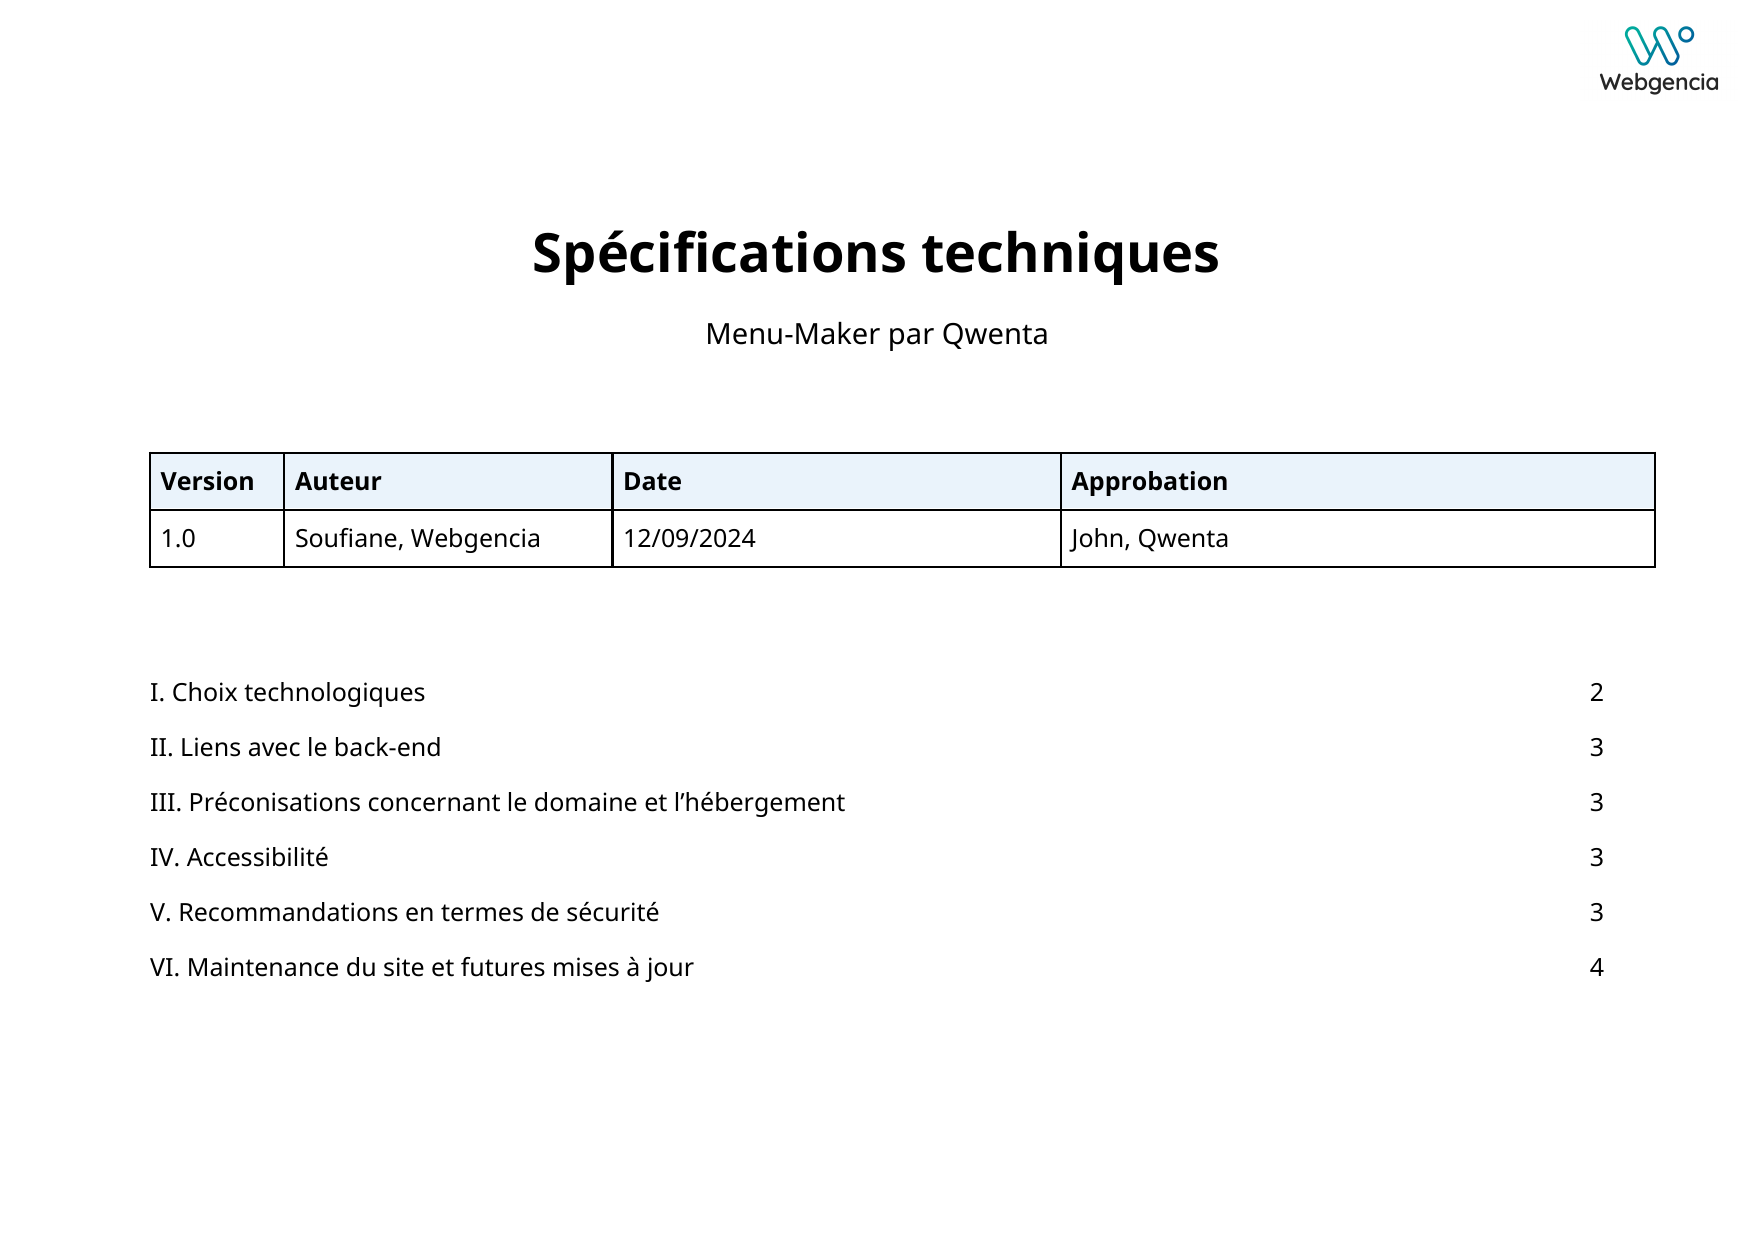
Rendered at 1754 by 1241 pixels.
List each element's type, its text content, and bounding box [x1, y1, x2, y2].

picture [1580, 20, 1739, 101]
text II. Liens avec le back-end 3 [150, 730, 1604, 764]
table_header Approbation [1062, 454, 1654, 508]
text I. Choix technologiques 2 [150, 675, 1604, 709]
table_header Version [151, 454, 283, 508]
title Spécifications techniques [150, 215, 1604, 288]
table_header Date [614, 454, 1060, 508]
text III. Préconisations concernant le domaine et l’hébergement 3 [150, 784, 1604, 819]
table_header Auteur [285, 454, 611, 508]
text V. Recommandations en termes de sécurité 3 [150, 894, 1604, 928]
table_cell Soufiane, Webgencia [285, 511, 611, 566]
text IV. Accessibilité 3 [150, 839, 1604, 873]
table_cell John, Qwenta [1062, 511, 1654, 566]
text Menu-Maker par Qwenta [150, 313, 1604, 353]
table_cell 1.0 [151, 511, 283, 566]
text VI. Maintenance du site et futures mises à jour 4 [150, 949, 1604, 983]
table_cell 12/09/2024 [614, 511, 1060, 566]
